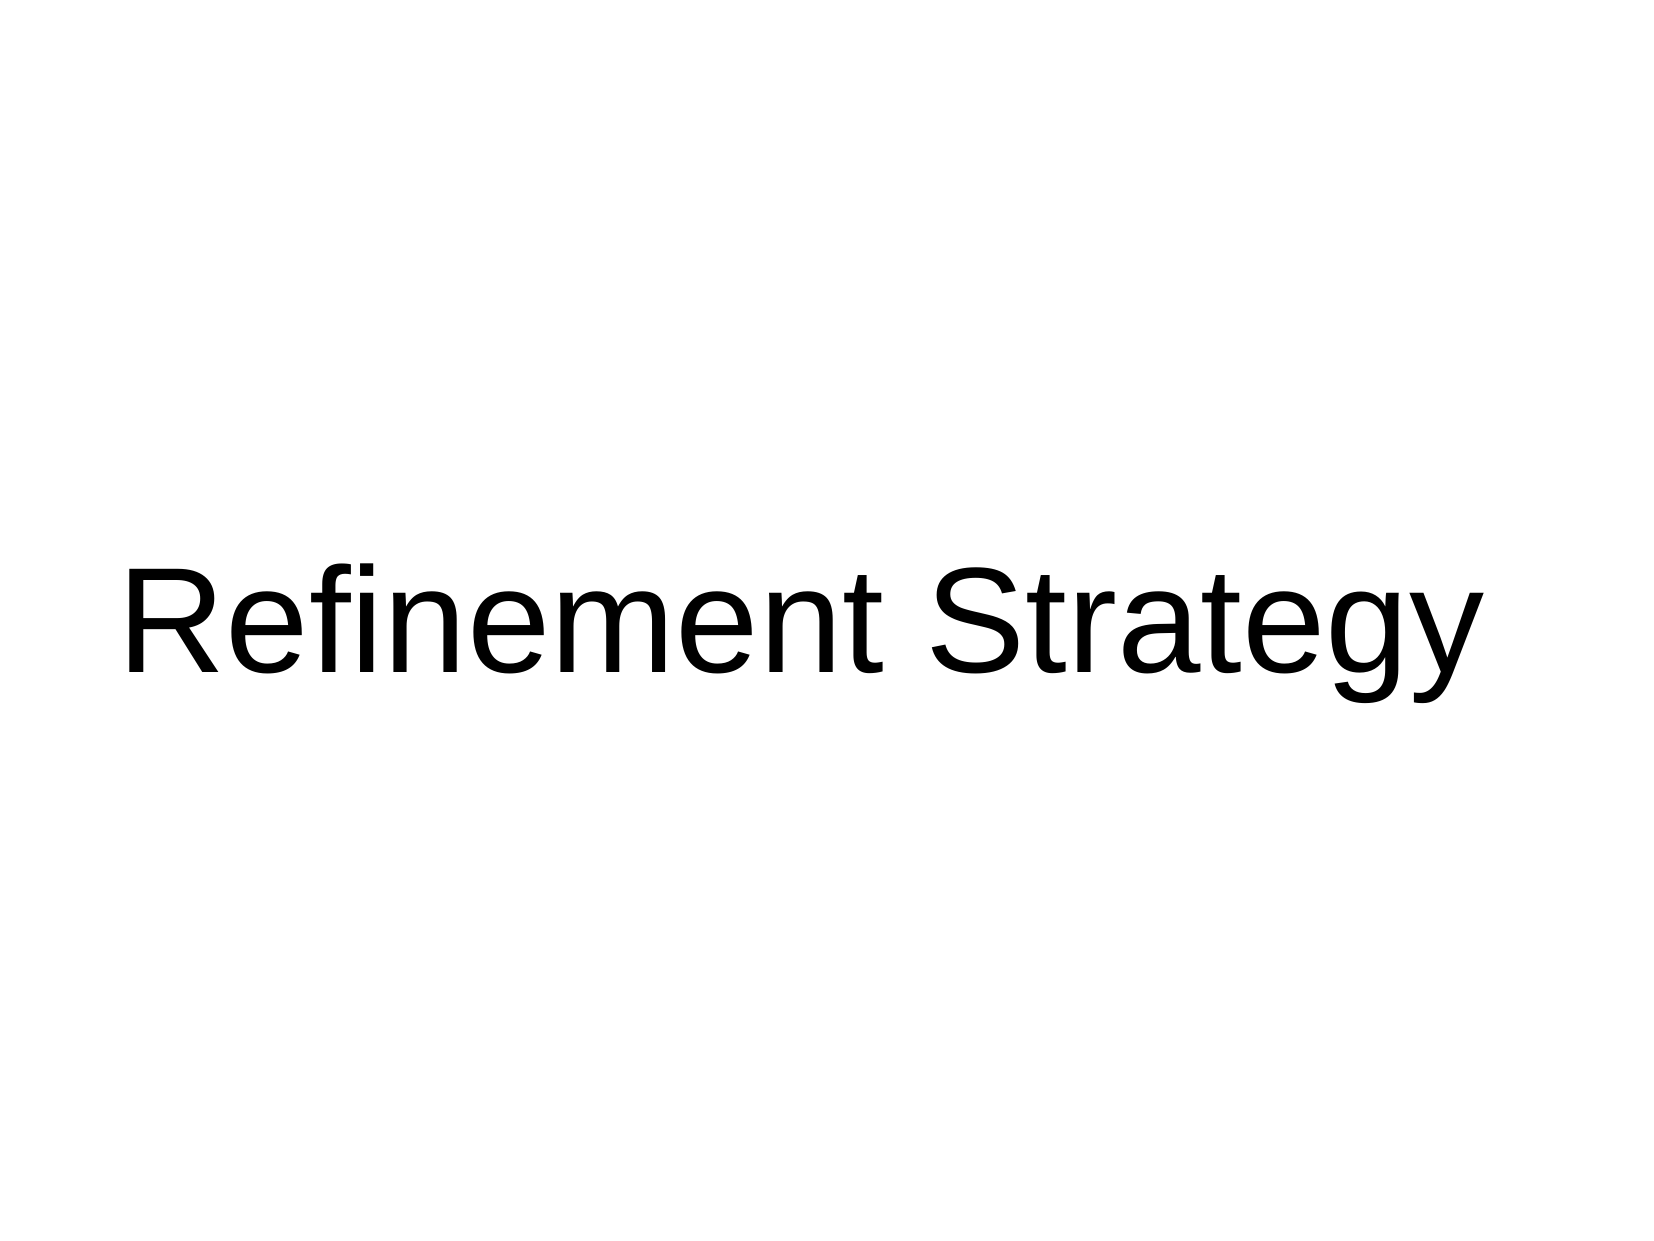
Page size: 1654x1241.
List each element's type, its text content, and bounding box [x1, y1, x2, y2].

text_box Refinement Strategy [102, 528, 1501, 712]
